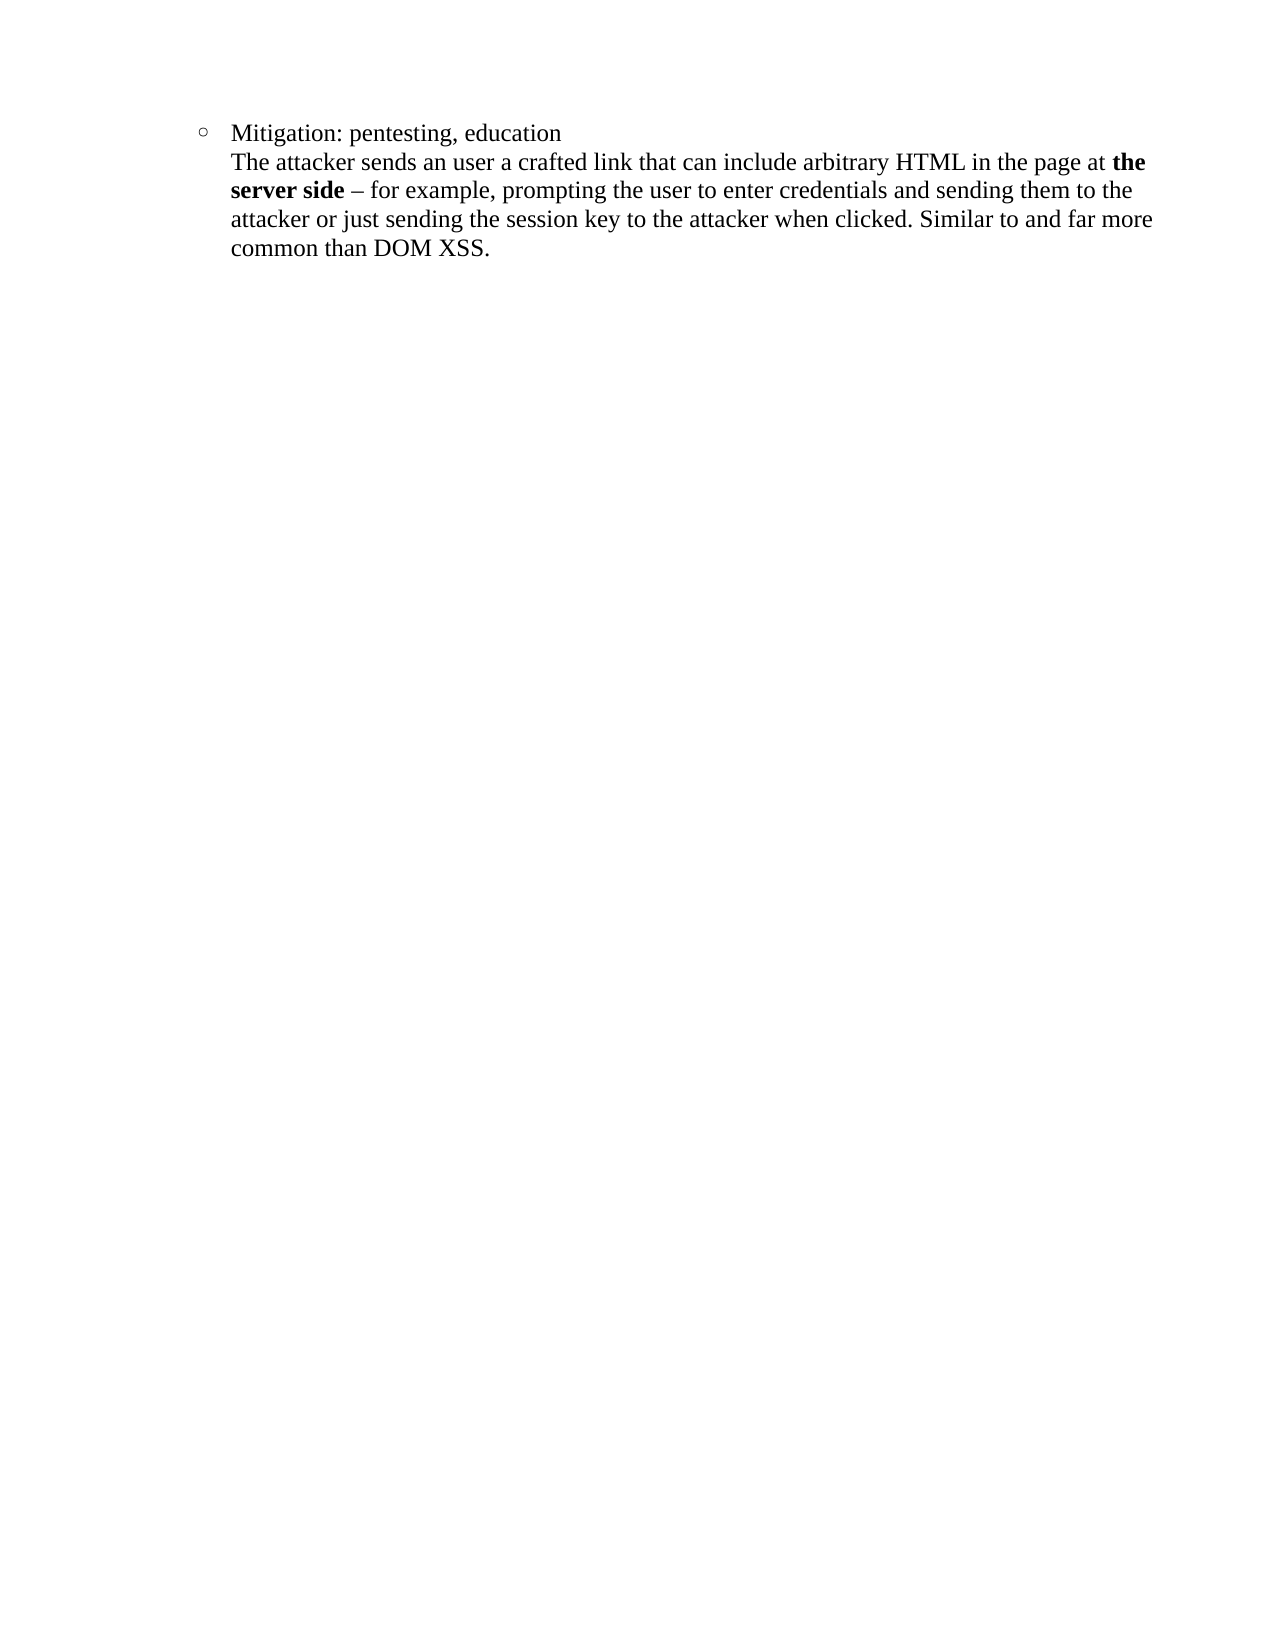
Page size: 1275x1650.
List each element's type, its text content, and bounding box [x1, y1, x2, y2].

list Mitigation: pentesting, education [193, 118, 1157, 147]
list The attacker sends an user a crafted link that can include arbitrary HTML in the page at the server side – for example, prompting the user to enter credentials and sending them to the attacker or just sending the session key to the attacker when clicked. Similar to and far more common than DOM XSS. [193, 147, 1157, 262]
